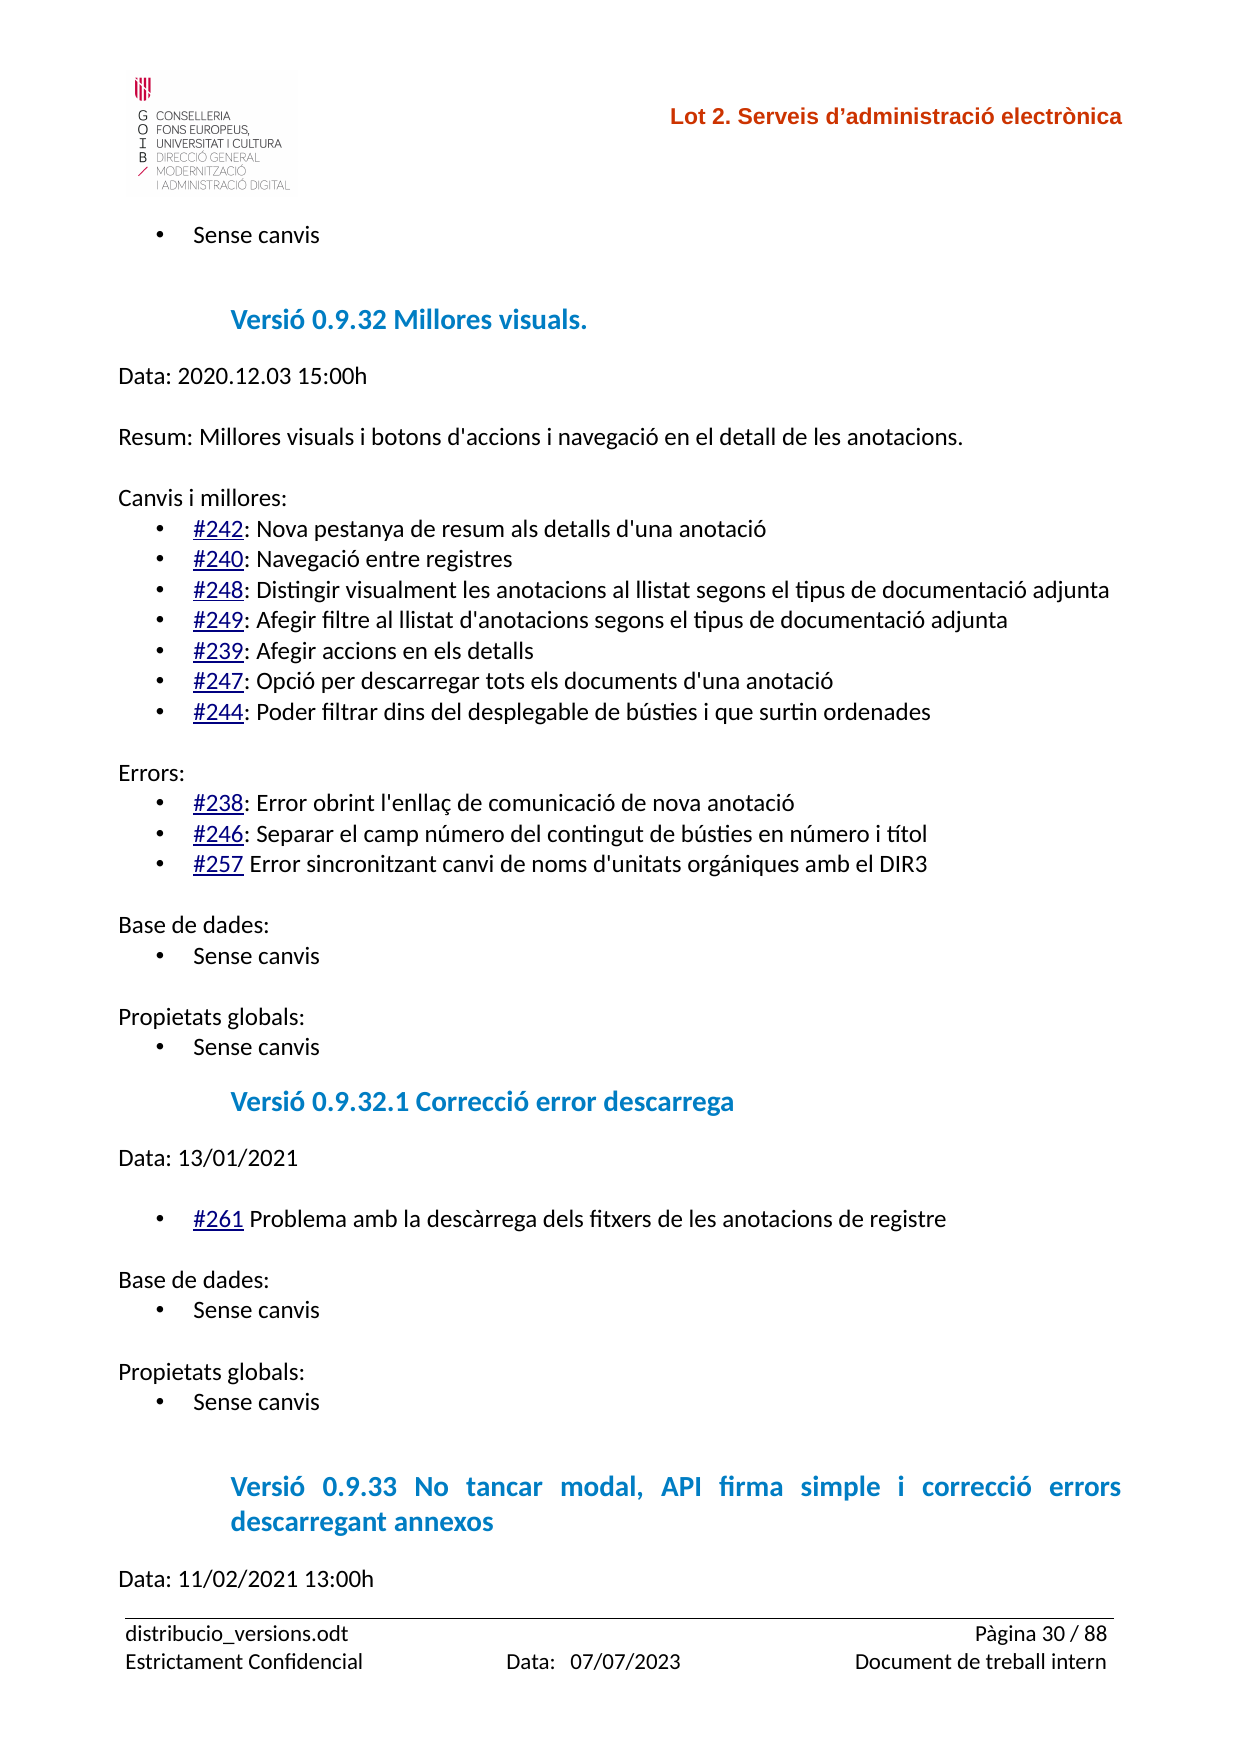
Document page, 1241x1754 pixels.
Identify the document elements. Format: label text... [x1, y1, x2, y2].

list Sense canvis [156, 1032, 1122, 1062]
text Canvis i millores: [118, 482, 1122, 513]
text Propietats globals: [118, 1356, 1122, 1386]
list #240: Navegació entre registres [156, 543, 1122, 574]
list #261 Problema amb la descàrrega dels fitxers de les anotacions de registre [156, 1203, 1122, 1233]
list #247: Opció per descarregar tots els documents d'una anotació [156, 665, 1122, 696]
text Resum: Millores visuals i botons d'accions i navegació en el detall de les anotacions. [118, 421, 1122, 452]
list #239: Afegir accions en els detalls [156, 635, 1122, 665]
list Sense canvis [156, 1294, 1122, 1325]
list #257 Error sincronitzant canvi de noms d'unitats orgániques amb el DIR3 [156, 848, 1122, 879]
list #238: Error obrint l'enllaç de comunicació de nova anotació [156, 787, 1122, 818]
text Data: 11/02/2021 13:00h [118, 1563, 1122, 1593]
subtitle Versió 0.9.33 No tancar modal, API firma simple i correcció errors descarregant annexos [153, 1468, 1122, 1539]
text Base de dades: [118, 1264, 1122, 1294]
list #242: Nova pestanya de resum als detalls d'una anotació [156, 513, 1122, 543]
list Sense canvis [156, 1386, 1122, 1417]
list #248: Distingir visualment les anotacions al llistat segons el tipus de documentació adjunta [156, 574, 1122, 604]
text Propietats globals: [118, 1001, 1122, 1032]
list Sense canvis [156, 219, 1122, 250]
list #244: Poder filtrar dins del desplegable de bústies i que surtin ordenades [156, 696, 1122, 726]
picture [126, 70, 299, 197]
text Errors: [118, 757, 1122, 787]
subtitle Versió 0.9.32.1 Correcció error descarrega [153, 1083, 1122, 1118]
subtitle Versió 0.9.32 Millores visuals. [153, 301, 1122, 336]
list #246: Separar el camp número del contingut de bústies en número i títol [156, 818, 1122, 848]
text Data: 13/01/2021 [118, 1142, 1122, 1172]
list Sense canvis [156, 940, 1122, 971]
text Data: 2020.12.03 15:00h [118, 360, 1122, 391]
list #249: Afegir filtre al llistat d'anotacions segons el tipus de documentació adjunta [156, 604, 1122, 635]
text Base de dades: [118, 909, 1122, 940]
